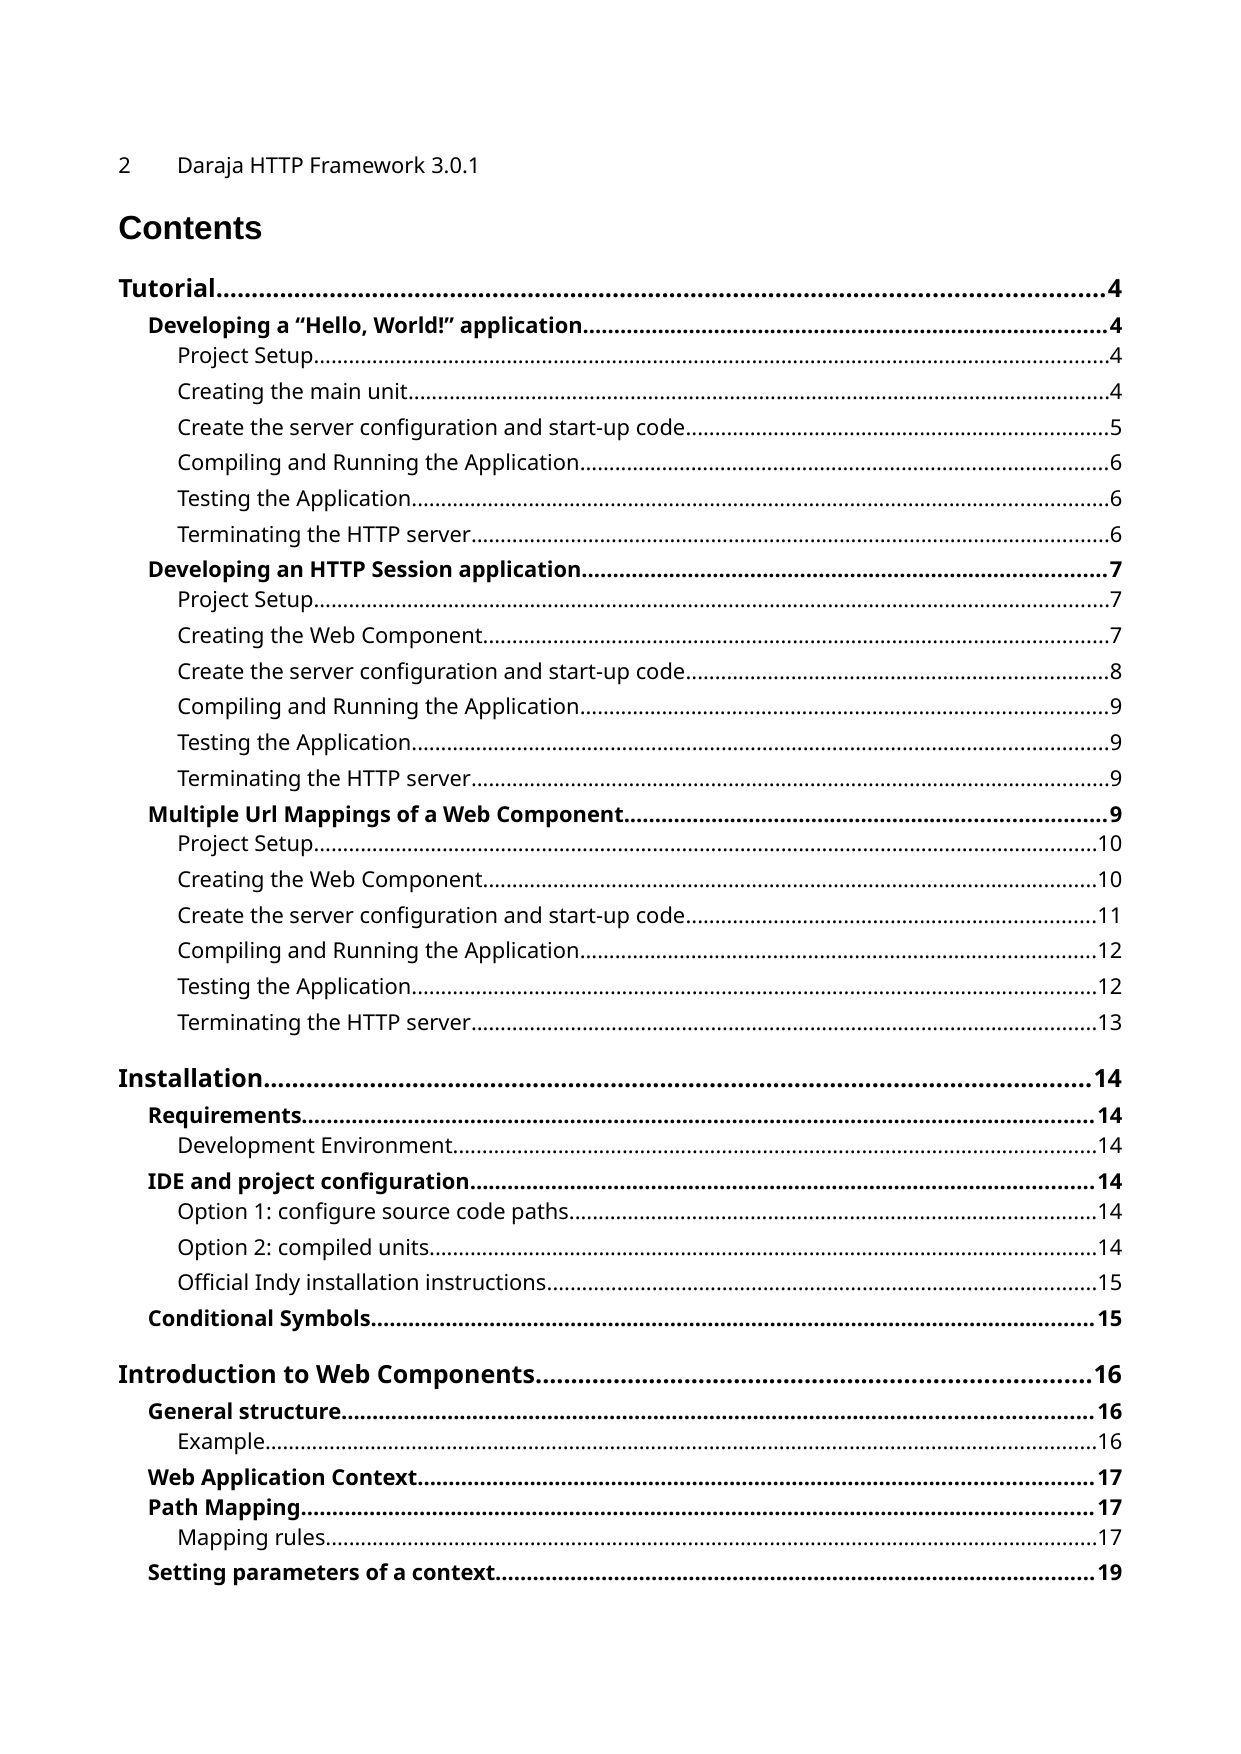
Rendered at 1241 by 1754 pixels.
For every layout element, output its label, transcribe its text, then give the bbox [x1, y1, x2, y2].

text Multiple Url Mappings of a Web Component 9 [148, 798, 1122, 828]
text Testing the Application 6 [177, 483, 1122, 513]
text Installation 14 [118, 1060, 1122, 1094]
text IDE and project configuration 14 [148, 1166, 1122, 1196]
text Terminating the HTTP server 9 [177, 763, 1122, 793]
text Introduction to Web Components 16 [118, 1356, 1122, 1390]
text General structure 16 [148, 1396, 1122, 1426]
text Terminating the HTTP server 6 [177, 519, 1122, 548]
text Testing the Application 12 [177, 971, 1122, 1001]
text Project Setup 10 [177, 828, 1122, 858]
text Create the server configuration and start-up code 8 [177, 656, 1122, 685]
text Compiling and Running the Application 6 [177, 447, 1122, 477]
text Project Setup 4 [177, 340, 1122, 370]
text Setting parameters of a context 19 [148, 1557, 1122, 1587]
text Creating the Web Component 7 [177, 620, 1122, 650]
text Creating the main unit 4 [177, 376, 1122, 406]
text Developing a “Hello, World!” application 4 [148, 310, 1122, 340]
text Creating the Web Component 10 [177, 864, 1122, 894]
text Requirements 14 [148, 1100, 1122, 1130]
text Option 2: compiled units 14 [177, 1231, 1122, 1261]
text Path Mapping 17 [148, 1492, 1122, 1521]
text Compiling and Running the Application 9 [177, 691, 1122, 721]
text Create the server configuration and start-up code 5 [177, 411, 1122, 441]
text Developing an HTTP Session application 7 [148, 554, 1122, 584]
text Web Application Context 17 [148, 1462, 1122, 1492]
text Mapping rules 17 [177, 1521, 1122, 1551]
text Testing the Application 9 [177, 727, 1122, 757]
text Conditional Symbols 15 [148, 1303, 1122, 1333]
subtitle Contents [118, 209, 1122, 247]
text Tutorial 4 [118, 270, 1122, 304]
text Project Setup 7 [177, 584, 1122, 614]
text Terminating the HTTP server 13 [177, 1007, 1122, 1037]
text Create the server configuration and start-up code 11 [177, 900, 1122, 929]
text Official Indy installation instructions 15 [177, 1267, 1122, 1297]
text Example 16 [177, 1426, 1122, 1456]
text Compiling and Running the Application 12 [177, 936, 1122, 965]
text Development Environment 14 [177, 1130, 1122, 1160]
text Option 1: configure source code paths 14 [177, 1196, 1122, 1226]
